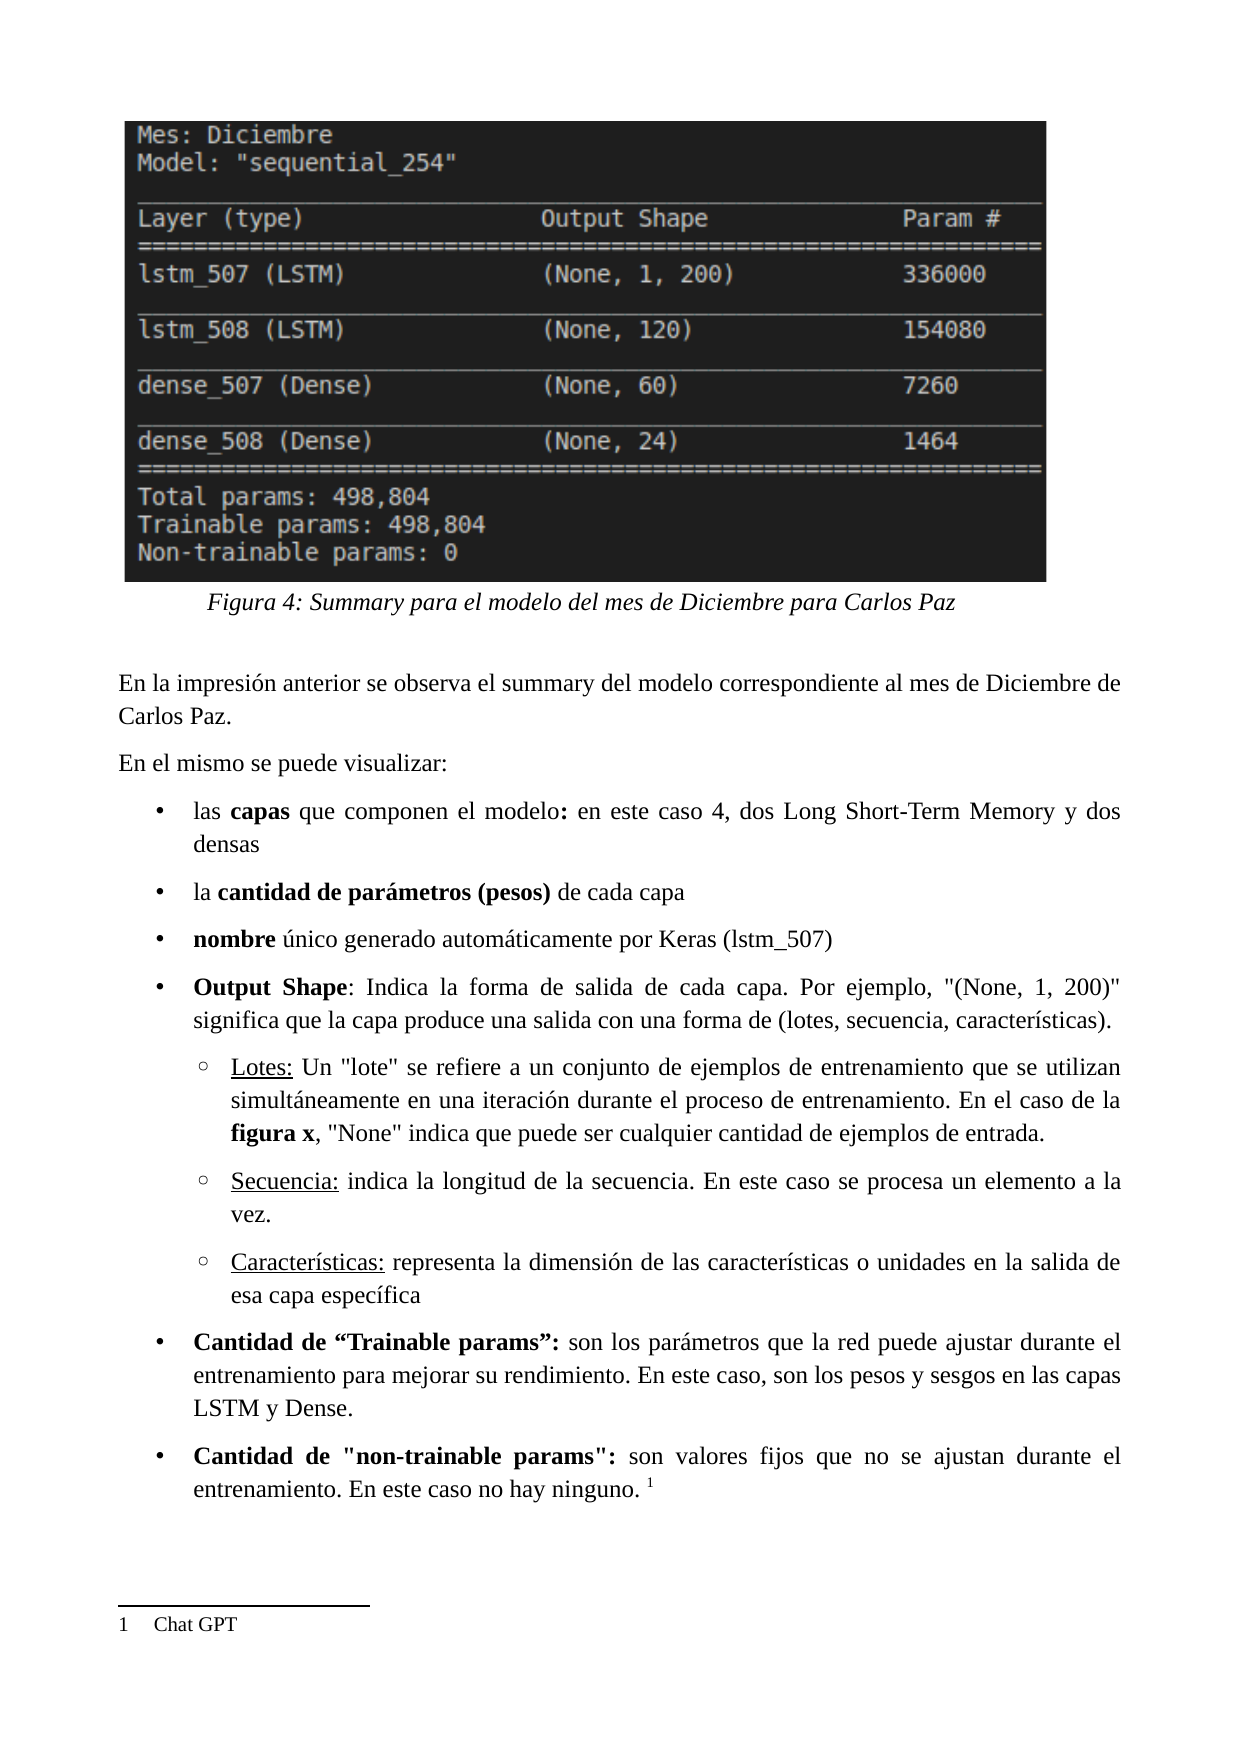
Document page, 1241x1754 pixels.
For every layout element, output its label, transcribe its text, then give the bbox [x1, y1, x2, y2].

text Figura 4: Summary para el modelo del mes de Diciembre para Carlos Paz [124, 582, 1047, 616]
list Cantidad de "non-trainable params": son valores fijos que no se ajustan durante el entrenamiento. En este caso no hay ninguno. [156, 1441, 1122, 1503]
text En la impresión anterior se observa el summary del modelo correspondiente al mes de Diciembre de Carlos Paz. [118, 668, 1122, 729]
list Lotes: Un "lote" se refiere a un conjunto de ejemplos de entrenamiento que se utilizan simultáneamente en una iteración durante el proceso de entrenamiento. En el caso de la figura x, "None" indica que puede ser cualquier cantidad de ejemplos de entrada. [193, 1052, 1122, 1147]
list la cantidad de parámetros (pesos) de cada capa [156, 877, 1122, 905]
list Chat GPT [118, 1612, 1122, 1636]
list las capas que componen el modelo: en este caso 4, dos Long Short-Term Memory y dos densas [156, 796, 1122, 858]
list Cantidad de “Trainable params”: son los parámetros que la red puede ajustar durante el entrenamiento para mejorar su rendimiento. En este caso, son los pesos y sesgos en las capas LSTM y Dense. [156, 1327, 1122, 1422]
list Secuencia: indica la longitud de la secuencia. En este caso se procesa un elemento a la vez. [193, 1166, 1122, 1228]
list Características: representa la dimensión de las características o unidades en la salida de esa capa específica [193, 1247, 1122, 1308]
picture [124, 121, 1047, 582]
list nombre único generado automáticamente por Keras (lstm_507) [156, 924, 1122, 953]
text En el mismo se puede visualizar: [118, 748, 1122, 777]
list Output Shape: Indica la forma de salida de cada capa. Por ejemplo, "(None, 1, 200)" significa que la capa produce una salida con una forma de (lotes, secuencia, características). [156, 972, 1122, 1033]
